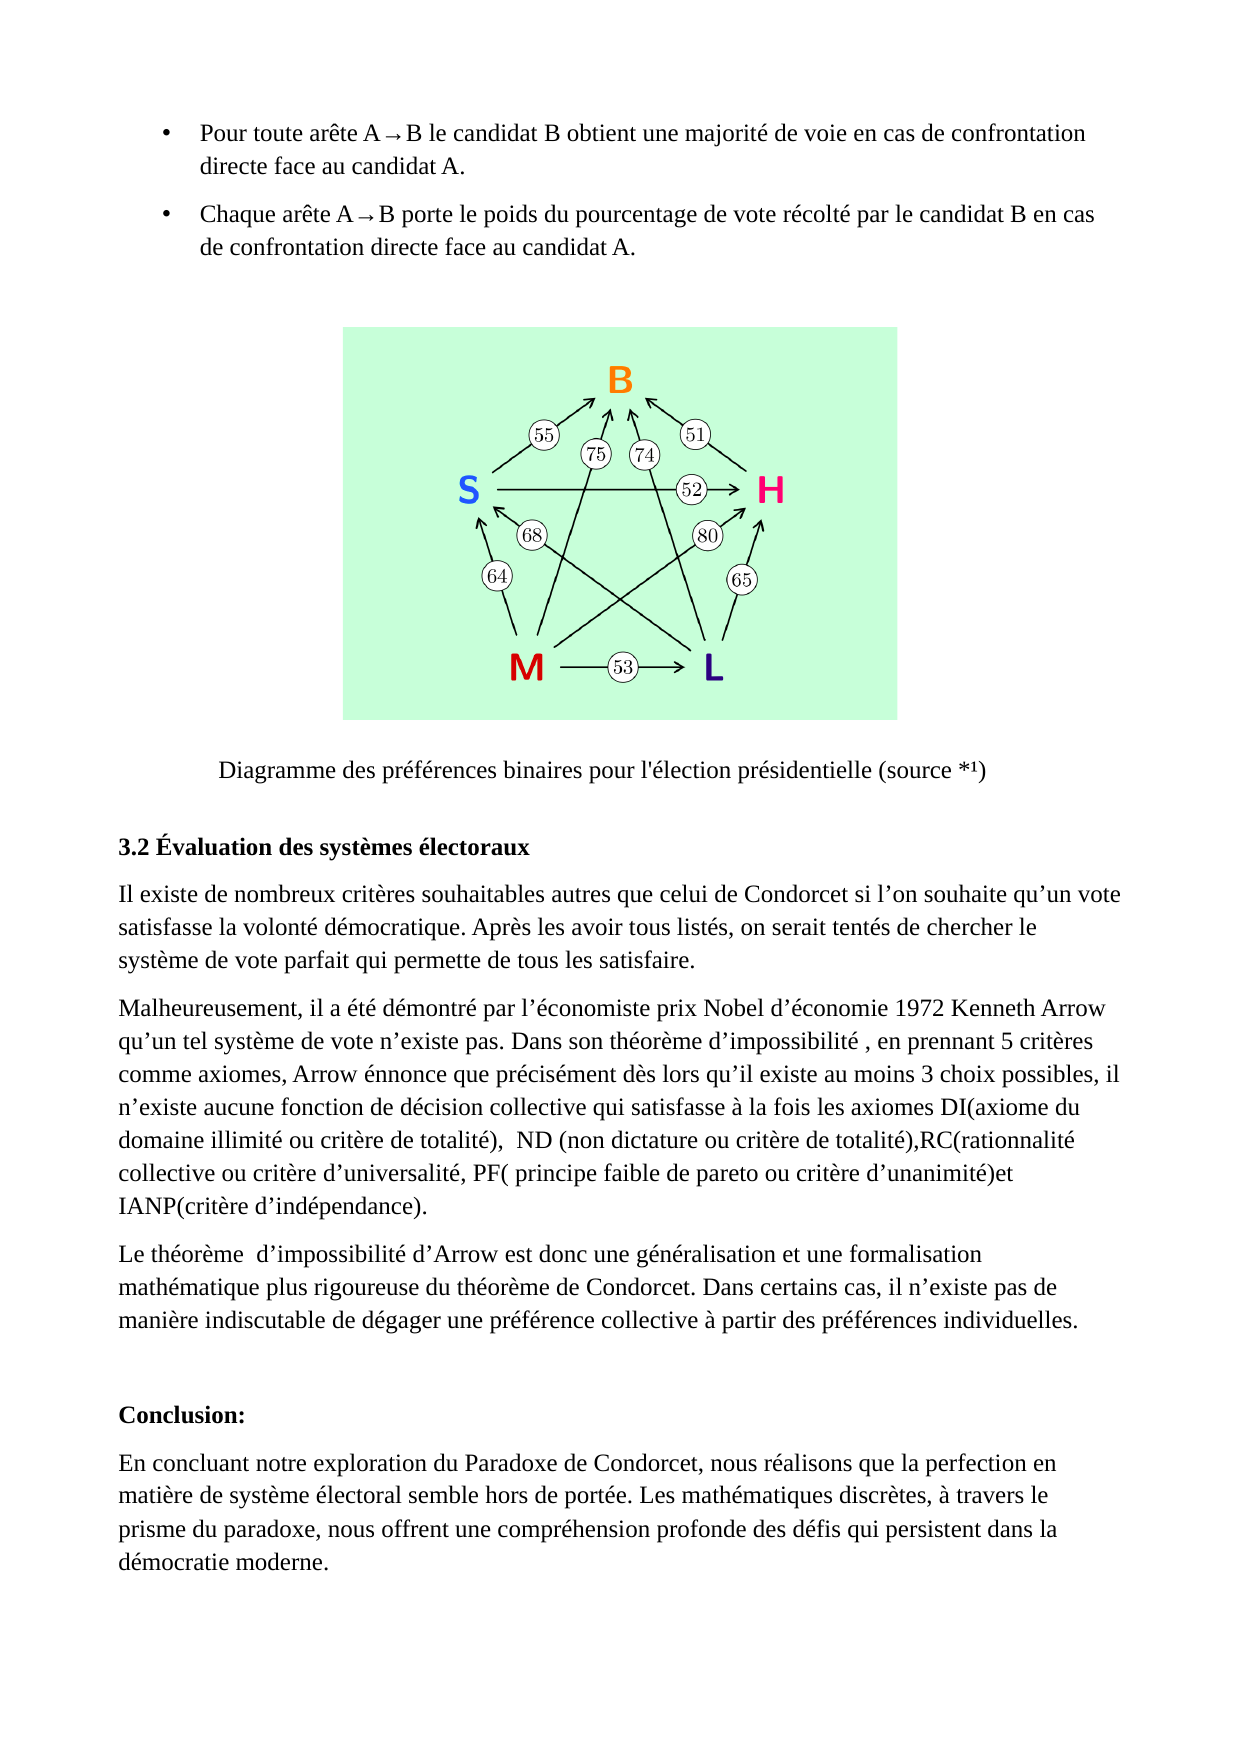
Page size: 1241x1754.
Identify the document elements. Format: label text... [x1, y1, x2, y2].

text Le théorème d’impossibilité d’Arrow est donc une généralisation et une formalisation mathématique plus rigoureuse du théorème de Condorcet. Dans certains cas, il n’existe pas de manière indiscutable de dégager une préférence collective à partir des préférences individuelles. [118, 1239, 1122, 1333]
text Malheureusement, il a été démontré par l’économiste prix Nobel d’économie 1972 Kenneth Arrow qu’un tel système de vote n’existe pas. Dans son théorème d’impossibilité , en prennant 5 critères comme axiomes, Arrow énnonce que précisément dès lors qu’il existe au moins 3 choix possibles, il n’existe aucune fonction de décision collective qui satisfasse à la fois les axiomes DI(axiome du domaine illimité ou critère de totalité), ND (non dictature ou critère de totalité),RC(rationnalité collective ou critère d’universalité, PF( principe faible de pareto ou critère d’unanimité)et IANP(critère d’indépendance). [118, 993, 1122, 1220]
list Pour toute arête A→B le candidat B obtient une majorité de voie en cas de confrontation directe face au candidat A. [162, 118, 1122, 180]
text Conclusion: [118, 1400, 1122, 1429]
text 3.2 Évaluation des systèmes électoraux [118, 832, 1122, 861]
text Diagramme des préférences binaires pour l'élection présidentielle (source *¹) [118, 755, 1122, 784]
text En concluant notre exploration du Paradoxe de Condorcet, nous réalisons que la perfection en matière de système électoral semble hors de portée. Les mathématiques discrètes, à travers le prisme du paradoxe, nous offrent une compréhension profonde des défis qui persistent dans la démocratie moderne. [118, 1448, 1122, 1575]
text Il existe de nombreux critères souhaitables autres que celui de Condorcet si l’on souhaite qu’un vote satisfasse la volonté démocratique. Après les avoir tous listés, on serait tentés de chercher le système de vote parfait qui permette de tous les satisfaire. [118, 879, 1122, 974]
picture [342, 327, 898, 720]
list Chaque arête A→B porte le poids du pourcentage de vote récolté par le candidat B en cas de confrontation directe face au candidat A. [162, 199, 1122, 261]
